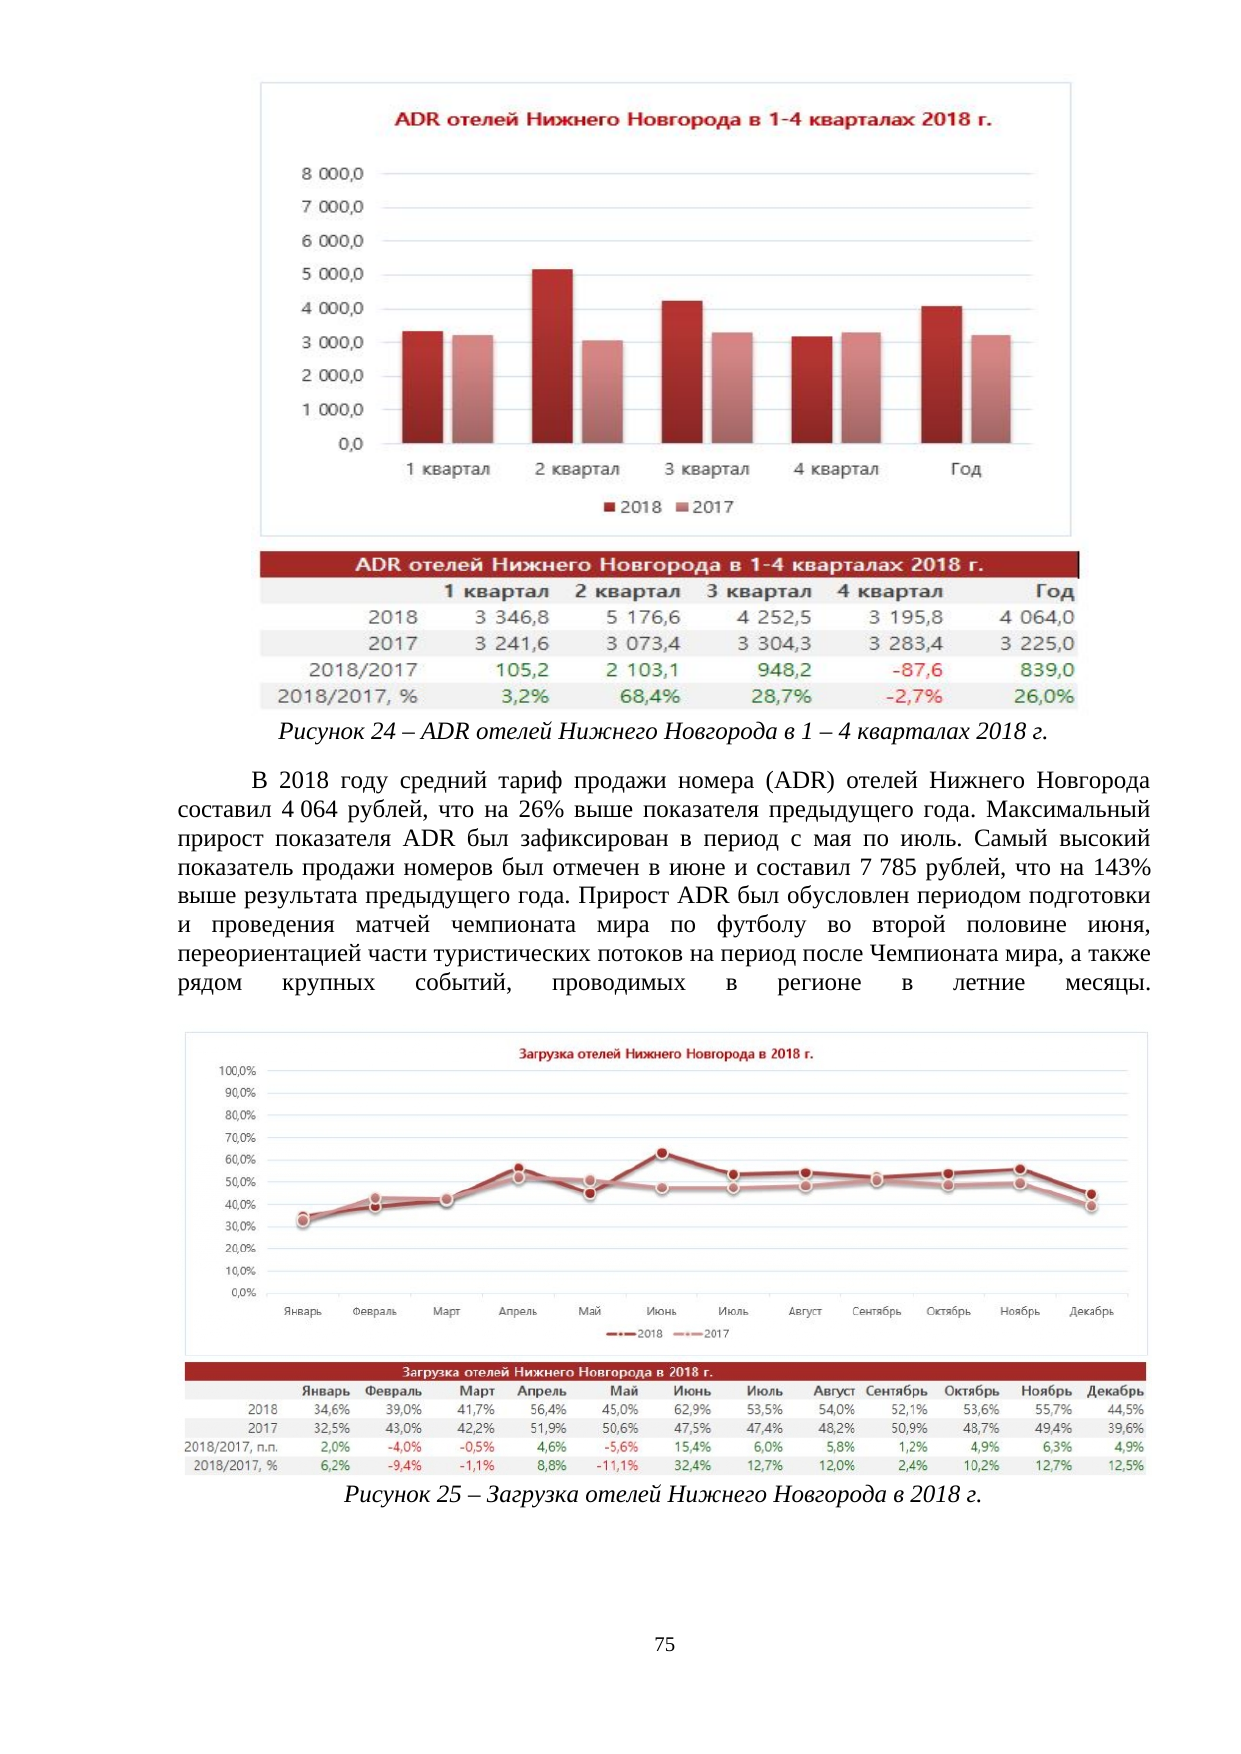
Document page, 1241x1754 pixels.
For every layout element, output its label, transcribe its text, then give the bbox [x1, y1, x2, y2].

text В 2018 году средний тариф продажи номера (ADR) отелей Нижнего Новгорода составил 4 064 рублей, что на 26% выше показателя предыдущего года. Максимальный прирост показателя ADR был зафиксирован в период с мая по июль. Самый высокий показатель продажи номеров был отмечен в июне и составил 7 785 рублей, что на 143% выше результата предыдущего года. Прирост ADR был обусловлен периодом подготовки и проведения матчей чемпионата мира по футболу во второй половине июня, переориентацией части туристических потоков на период после Чемпионата мира, а также рядом крупных событий, проводимых в регионе в летние месяцы. [177, 766, 1152, 1024]
text Рисунок 25 – Загрузка отелей Нижнего Новгорода в 2018 г. [177, 1480, 1152, 1508]
text Рисунок 24 – ADR отелей Нижнего Новгорода в 1 – 4 кварталах 2018 г. [177, 716, 1152, 745]
